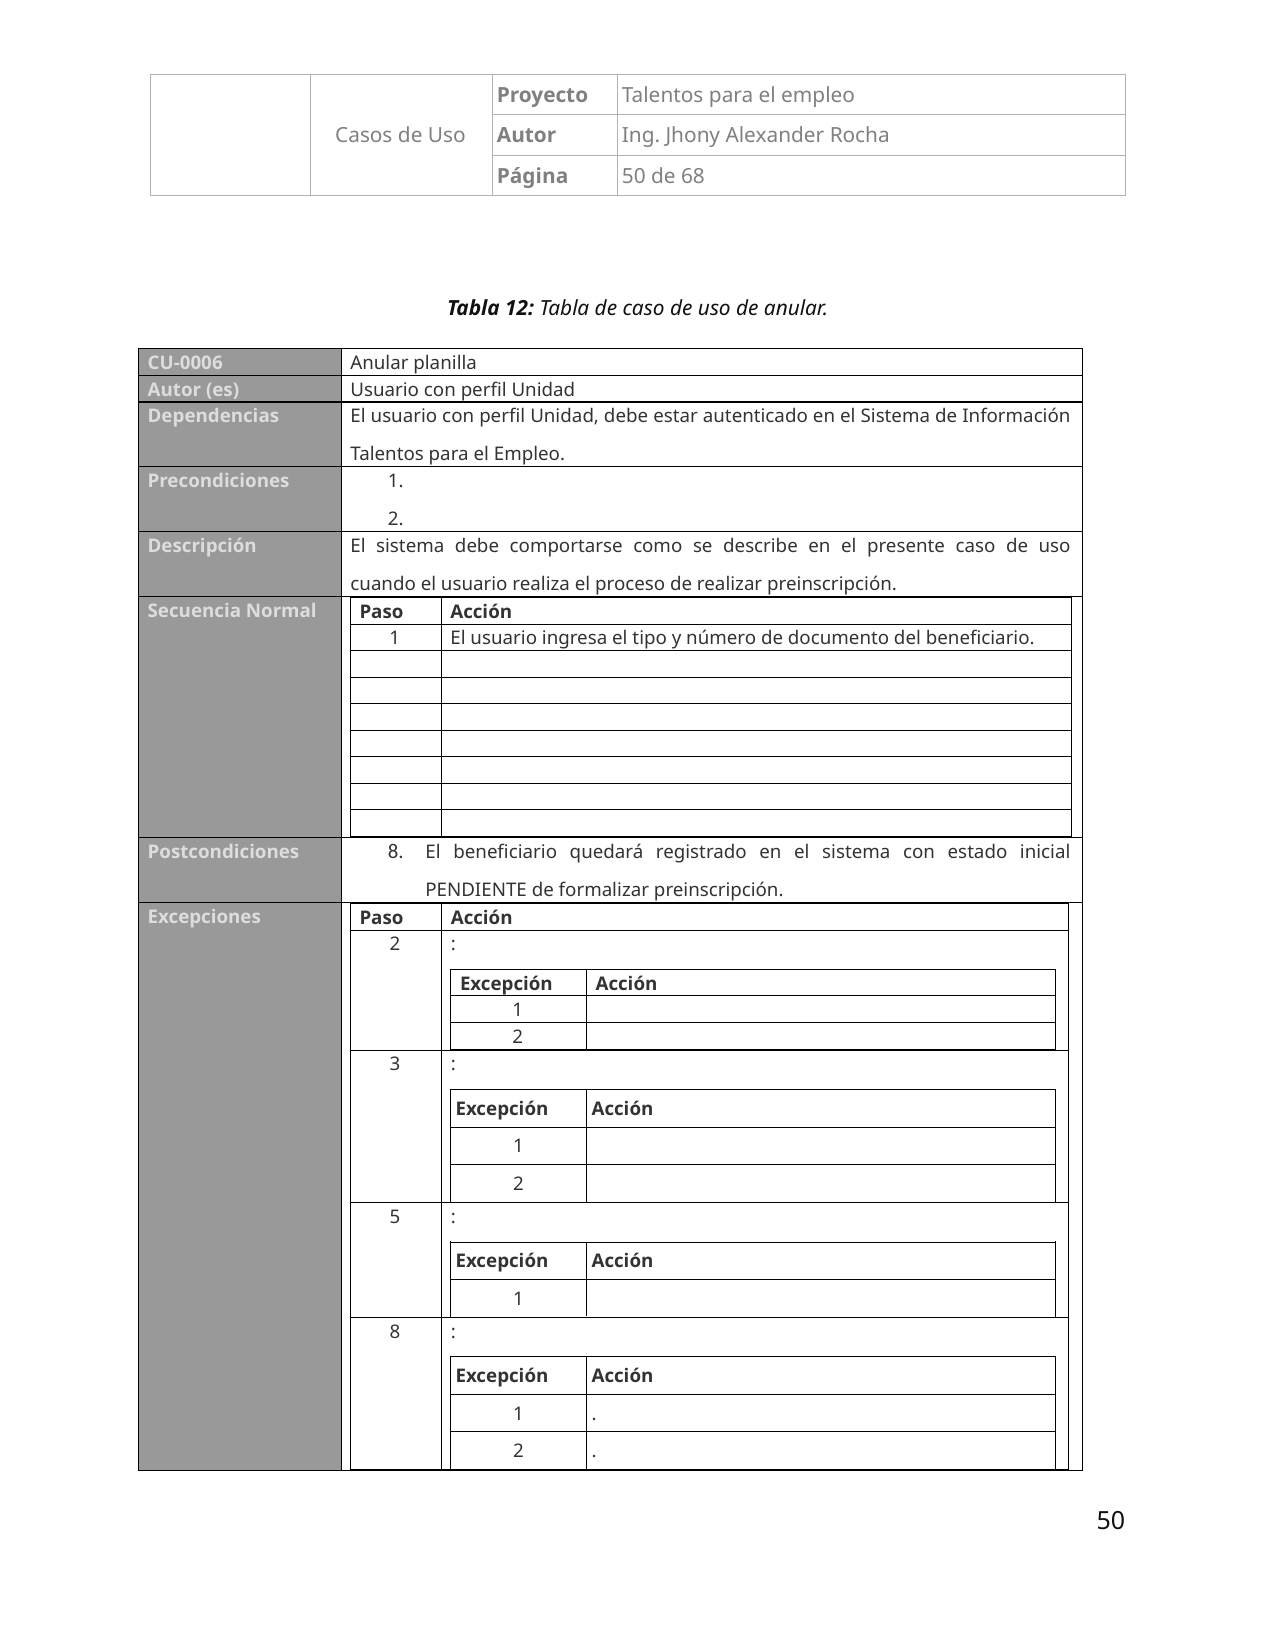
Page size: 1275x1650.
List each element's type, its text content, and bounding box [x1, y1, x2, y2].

table_cell [351, 810, 441, 836]
table_header Excepción [451, 970, 586, 995]
table_cell 5 [351, 1203, 441, 1317]
table_cell [587, 996, 1055, 1022]
table_header Acción [587, 1357, 1055, 1394]
table_cell 2 [351, 931, 441, 1050]
table_cell . [587, 1432, 1055, 1469]
table_cell . [587, 1395, 1055, 1431]
table_cell Autor (es) [139, 376, 341, 401]
table_cell [351, 731, 441, 756]
table_cell [1072, 597, 1082, 837]
table_header Acción [587, 1243, 1055, 1279]
table_cell [342, 597, 350, 837]
table_header Acción [442, 598, 1071, 623]
table_cell : [442, 1051, 1068, 1202]
table_cell Excepciones [139, 903, 341, 1470]
text Tabla 12: Tabla de caso de uso de anular. [150, 293, 1125, 322]
table_header CU-0006 [139, 349, 341, 375]
table_header Excepción [451, 1090, 586, 1126]
table_cell 1 [451, 996, 586, 1022]
table_header Paso [351, 598, 441, 623]
table_cell [442, 678, 1071, 703]
table_cell [351, 784, 441, 809]
table_cell Descripción [139, 532, 341, 596]
table_cell [442, 731, 1071, 756]
table_header Acción [587, 1090, 1055, 1126]
table_header Anular planilla [342, 349, 1082, 375]
table_cell Dependencias [139, 403, 341, 466]
table_cell Usuario con perfil Unidad [342, 376, 1082, 401]
table_cell [342, 467, 1082, 531]
table_cell : [442, 1318, 1068, 1469]
table_cell [342, 903, 350, 1470]
table_cell 2 [451, 1165, 586, 1201]
table_cell El usuario ingresa el tipo y número de documento del beneficiario. [442, 625, 1071, 650]
table_header Paso [351, 904, 441, 929]
table_header Acción [442, 904, 1068, 929]
table_cell [351, 757, 441, 783]
table_cell [351, 678, 441, 703]
table_cell [587, 1128, 1055, 1164]
table_cell [442, 704, 1071, 730]
table_cell 1 [451, 1395, 586, 1431]
table_cell [587, 1280, 1055, 1316]
table_cell [351, 651, 441, 677]
table_cell 2 [451, 1023, 586, 1048]
table_cell [442, 757, 1071, 783]
table_cell El sistema debe comportarse como se describe en el presente caso de uso cuando el usuario realiza el proceso de realizar preinscripción. [342, 532, 1082, 596]
table_header Acción [587, 970, 1055, 995]
table_cell 3 [351, 1051, 441, 1202]
table_cell [587, 1023, 1055, 1048]
table_cell Postcondiciones [139, 838, 341, 902]
table_cell 2 [451, 1432, 586, 1469]
table_cell [1069, 903, 1082, 1470]
table_header Excepción [451, 1243, 586, 1279]
table_cell [587, 1165, 1055, 1201]
table_cell 1 [451, 1128, 586, 1164]
table_cell : [442, 931, 1068, 1050]
table_cell Precondiciones [139, 467, 341, 531]
table_cell El usuario con perfil Unidad, debe estar autenticado en el Sistema de Información Talentos para el Empleo. [342, 403, 1082, 466]
table_cell [351, 704, 441, 730]
table_cell : [442, 1203, 1068, 1317]
table_cell 1 [351, 625, 441, 650]
table_cell [442, 810, 1071, 836]
table_header Excepción [451, 1357, 586, 1394]
table_cell 1 [451, 1280, 586, 1316]
table_cell [442, 784, 1071, 809]
table_cell [442, 651, 1071, 677]
table_cell El beneficiario quedará registrado en el sistema con estado inicial PENDIENTE de formalizar preinscripción. [342, 838, 1082, 902]
table_cell Secuencia Normal [139, 597, 341, 837]
table_cell 8 [351, 1318, 441, 1469]
